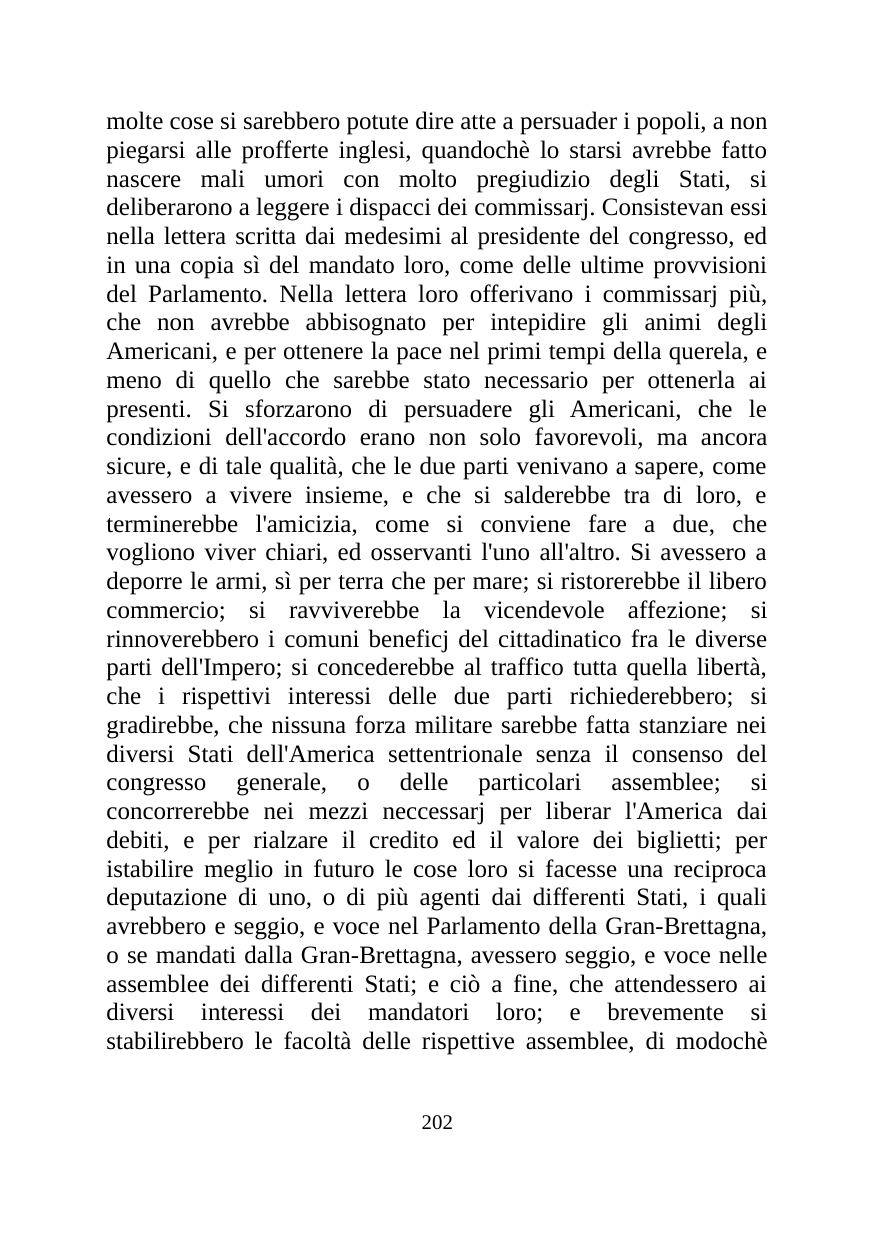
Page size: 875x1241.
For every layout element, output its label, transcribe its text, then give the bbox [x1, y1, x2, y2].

text molte cose si sarebbero potute dire atte a persuader i popoli, a non piegarsi alle profferte inglesi, quandochè lo starsi avrebbe fatto nascere mali umori con molto pregiudizio degli Stati, si deliberarono a leggere i dispacci dei commissarj. Consistevan essi nella lettera scritta dai medesimi al presidente del congresso, ed in una copia sì del mandato loro, come delle ultime provvisioni del Parlamento. Nella lettera loro offerivano i commissarj più, che non avrebbe abbisognato per intepidire gli animi degli Americani, e per ottenere la pace nel primi tempi della querela, e meno di quello che sarebbe stato necessario per ottenerla ai presenti. Si sforzarono di persuadere gli Americani, che le condizioni dell'accordo erano non solo favorevoli, ma ancora sicure, e di tale qualità, che le due parti venivano a sapere, come avessero a vivere insieme, e che si salderebbe tra di loro, e terminerebbe l'amicizia, come si conviene fare a due, che vogliono viver chiari, ed osservanti l'uno all'altro. Si avessero a deporre le armi, sì per terra che per mare; si ristorerebbe il libero commercio; si ravviverebbe la vicendevole affezione; si rinnoverebbero i comuni beneficj del cittadinatico fra le diverse parti dell'Impero; si concederebbe al traffico tutta quella libertà, che i rispettivi interessi delle due parti richiederebbero; si gradirebbe, che nissuna forza militare sarebbe fatta stanziare nei diversi Stati dell'America settentrionale senza il consenso del congresso generale, o delle particolari assemblee; si concorrerebbe nei mezzi neccessarj per liberar l'America dai debiti, e per rialzare il credito ed il valore dei biglietti; per istabilire meglio in futuro le cose loro si facesse una reciproca deputazione di uno, o di più agenti dai differenti Stati, i quali avrebbero e seggio, e voce nel Parlamento della Gran-Brettagna, o se mandati dalla Gran-Brettagna, avessero seggio, e voce nelle assemblee dei differenti Stati; e ciò a fine, che attendessero ai diversi interessi dei mandatori loro; e brevemente si stabilirebbero le facoltà delle rispettive assemblee, di modochè [106, 106, 768, 1055]
